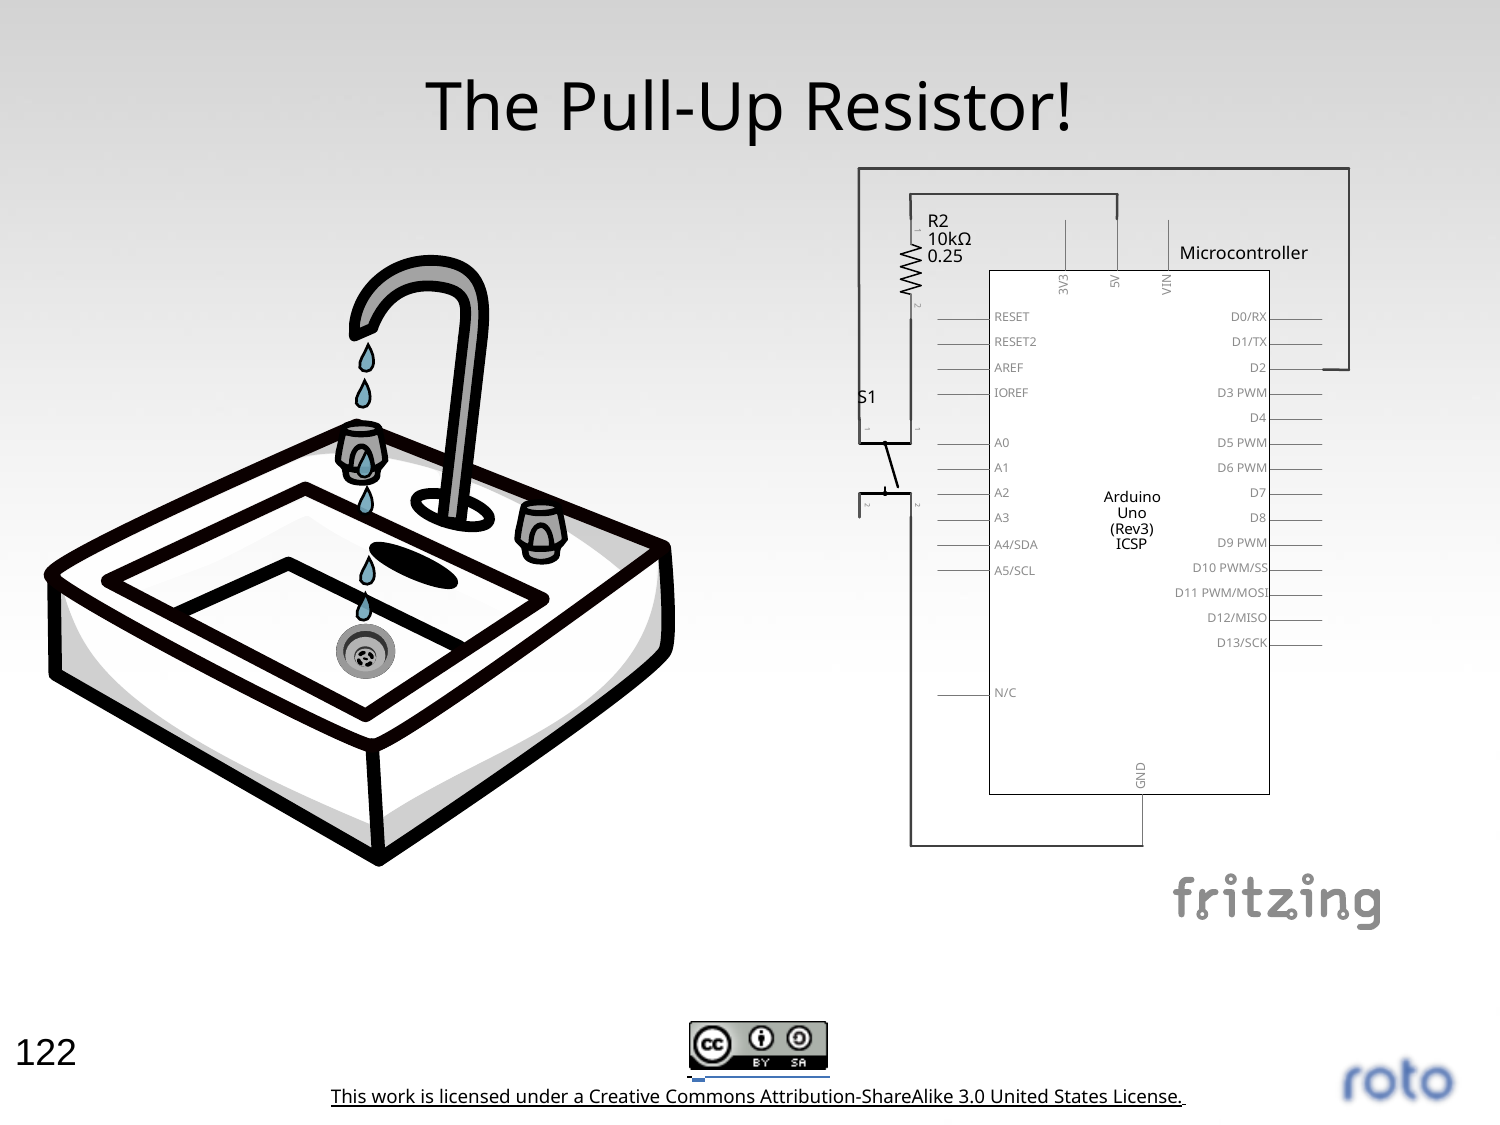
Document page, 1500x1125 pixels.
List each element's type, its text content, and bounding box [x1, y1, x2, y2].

picture [0, 0, 1500, 1125]
title The Pull-Up Resistor! [112, 49, 1388, 238]
